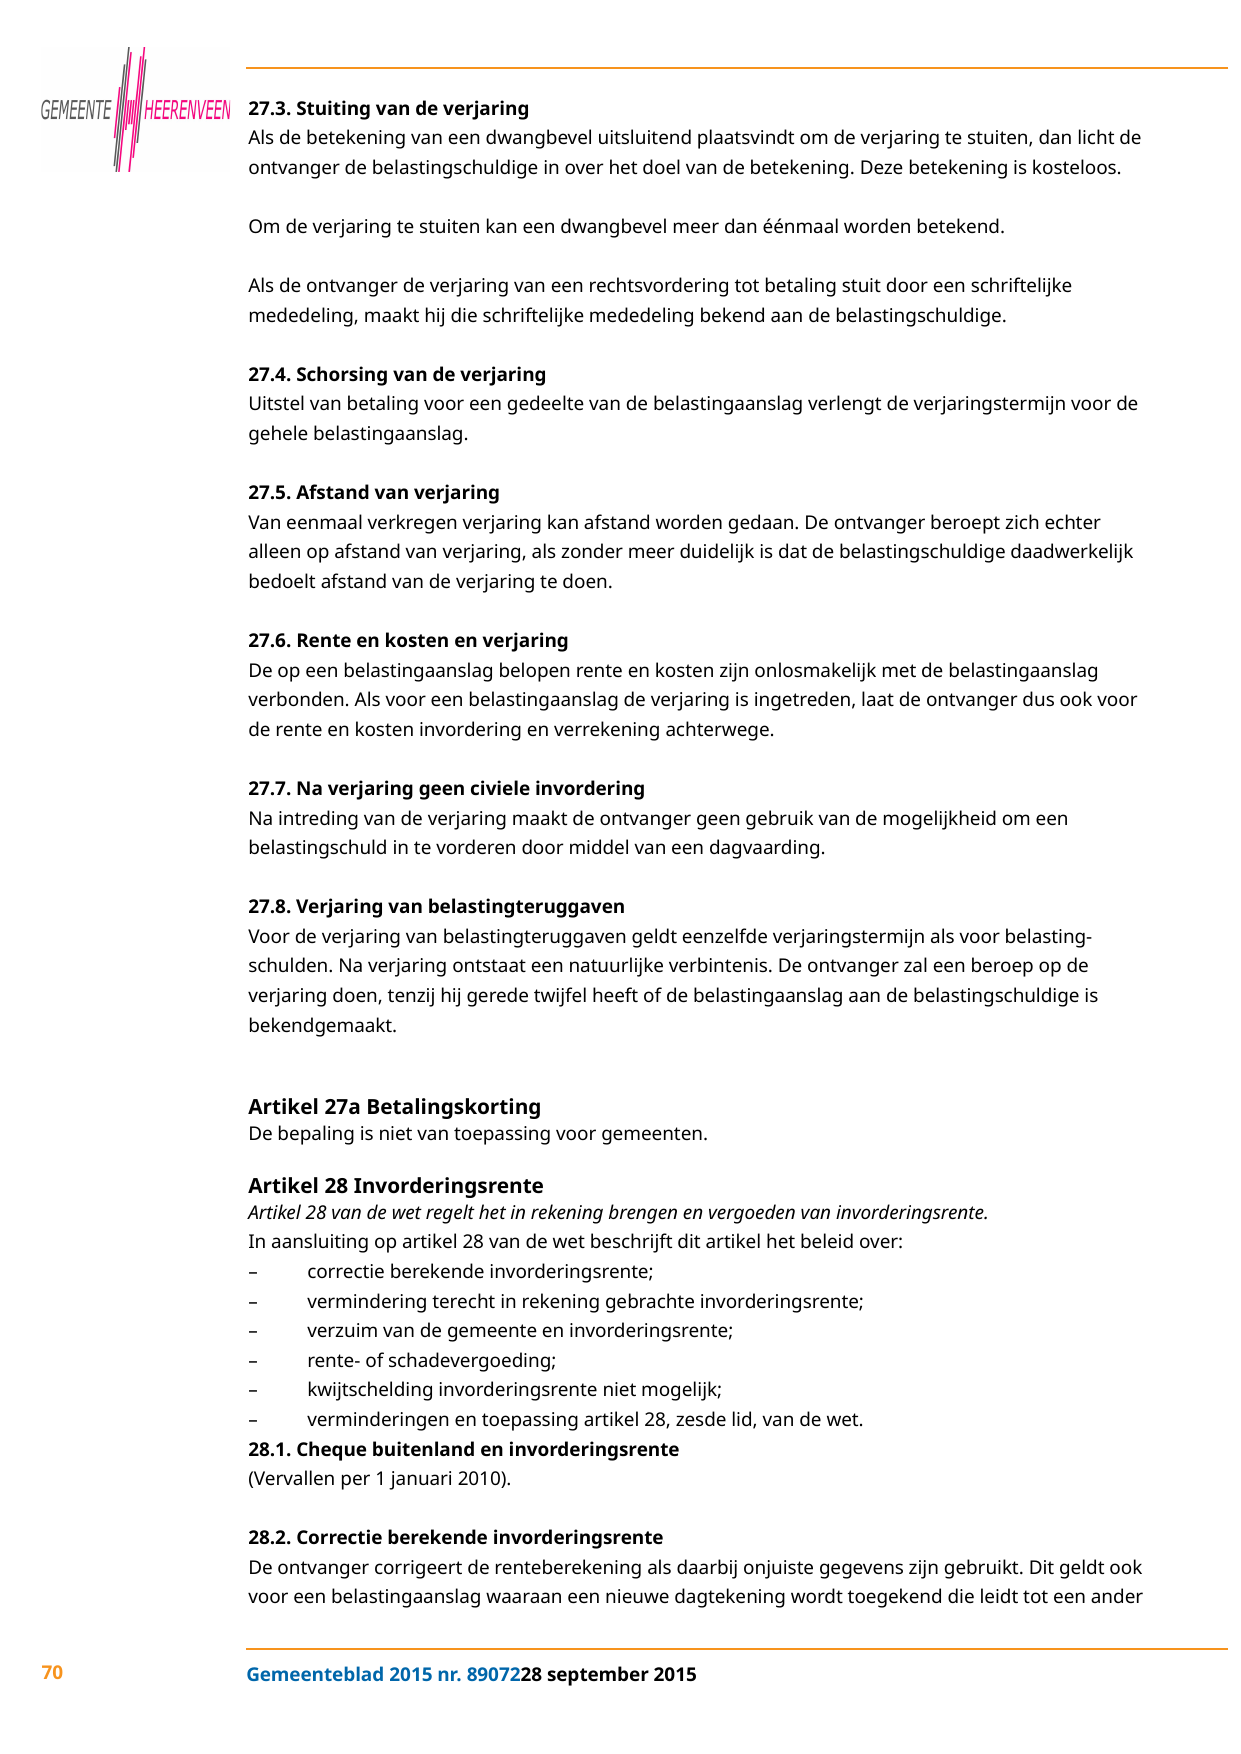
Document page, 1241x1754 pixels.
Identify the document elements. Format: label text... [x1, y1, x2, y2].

text 27.3. Stuiting van de verjaring [248, 95, 1152, 121]
text De op een belastingaanslag belopen rente en kosten zijn onlosmakelijk met de belastingaanslag verbonden. Als voor een belastingaanslag de verjaring is ingetreden, laat de ontvanger dus ook voor de rente en kosten invordering en verrekening achterwege. [248, 657, 1152, 742]
list verminderingen en toepassing artikel 28, zesde lid, van de wet. [248, 1406, 1152, 1432]
text Artikel 28 Invorderingsrente [248, 1171, 1152, 1199]
list kwijtschelding invorderingsrente niet mogelijk; [248, 1377, 1152, 1402]
text In aansluiting op artikel 28 van de wet beschrijft dit artikel het beleid over: [248, 1229, 1152, 1254]
text Als de betekening van een dwangbevel uitsluitend plaatsvindt om de verjaring te stuiten, dan licht de ontvanger de belastingschuldige in over het doel van de betekening. Deze betekening is kosteloos. [248, 124, 1152, 180]
list rente- of schadevergoeding; [248, 1347, 1152, 1373]
text 27.6. Rente en kosten en verjaring [248, 627, 1152, 653]
text Voor de verjaring van belastingteruggaven geldt eenzelfde verjaringstermijn als voor belasting-schulden. Na verjaring ontstaat een natuurlijke verbintenis. De ontvanger zal een beroep op de verjaring doen, tenzij hij gerede twijfel heeft of de belastingaanslag aan de belastingschuldige is bekendgemaakt. [248, 923, 1152, 1038]
text Uitstel van betaling voor een gedeelte van de belastingaanslag verlengt de verjaringstermijn voor de gehele belastingaanslag. [248, 391, 1152, 446]
text Van eenmaal verkregen verjaring kan afstand worden gedaan. De ontvanger beroept zich echter alleen op afstand van verjaring, als zonder meer duidelijk is dat de belastingschuldige daadwerkelijk bedoelt afstand van de verjaring te doen. [248, 509, 1152, 594]
text 27.8. Verjaring van belastingteruggaven [248, 893, 1152, 919]
text 27.7. Na verjaring geen civiele invordering [248, 775, 1152, 801]
picture [41, 47, 231, 172]
text De ontvanger corrigeert de renteberekening als daarbij onjuiste gegevens zijn gebruikt. Dit geldt ook voor een belastingaanslag waaraan een nieuwe dagtekening wordt toegekend die leidt tot een ander [248, 1554, 1152, 1609]
text De bepaling is niet van toepassing voor gemeenten. [248, 1120, 1152, 1146]
text (Vervallen per 1 januari 2010). [248, 1465, 1152, 1491]
text Na intreding van de verjaring maakt de ontvanger geen gebruik van de mogelijkheid om een belastingschuld in te vorderen door middel van een dagvaarding. [248, 805, 1152, 860]
list vermindering terecht in rekening gebrachte invorderingsrente; [248, 1288, 1152, 1314]
text 27.5. Afstand van verjaring [248, 479, 1152, 505]
list verzuim van de gemeente en invorderingsrente; [248, 1317, 1152, 1343]
text 28.1. Cheque buitenland en invorderingsrente [248, 1436, 1152, 1462]
list correctie berekende invorderingsrente; [248, 1258, 1152, 1284]
text Artikel 28 van de wet regelt het in rekening brengen en vergoeden van invorderingsrente. [248, 1199, 1152, 1225]
text Als de ontvanger de verjaring van een rechtsvordering tot betaling stuit door een schriftelijke mededeling, maakt hij die schriftelijke mededeling bekend aan de belastingschuldige. [248, 272, 1152, 328]
text 28.2. Correctie berekende invorderingsrente [248, 1524, 1152, 1550]
text Artikel 27a Betalingskorting [248, 1092, 1152, 1120]
text 27.4. Schorsing van de verjaring [248, 361, 1152, 387]
text Om de verjaring te stuiten kan een dwangbevel meer dan éénmaal worden betekend. [248, 213, 1152, 239]
